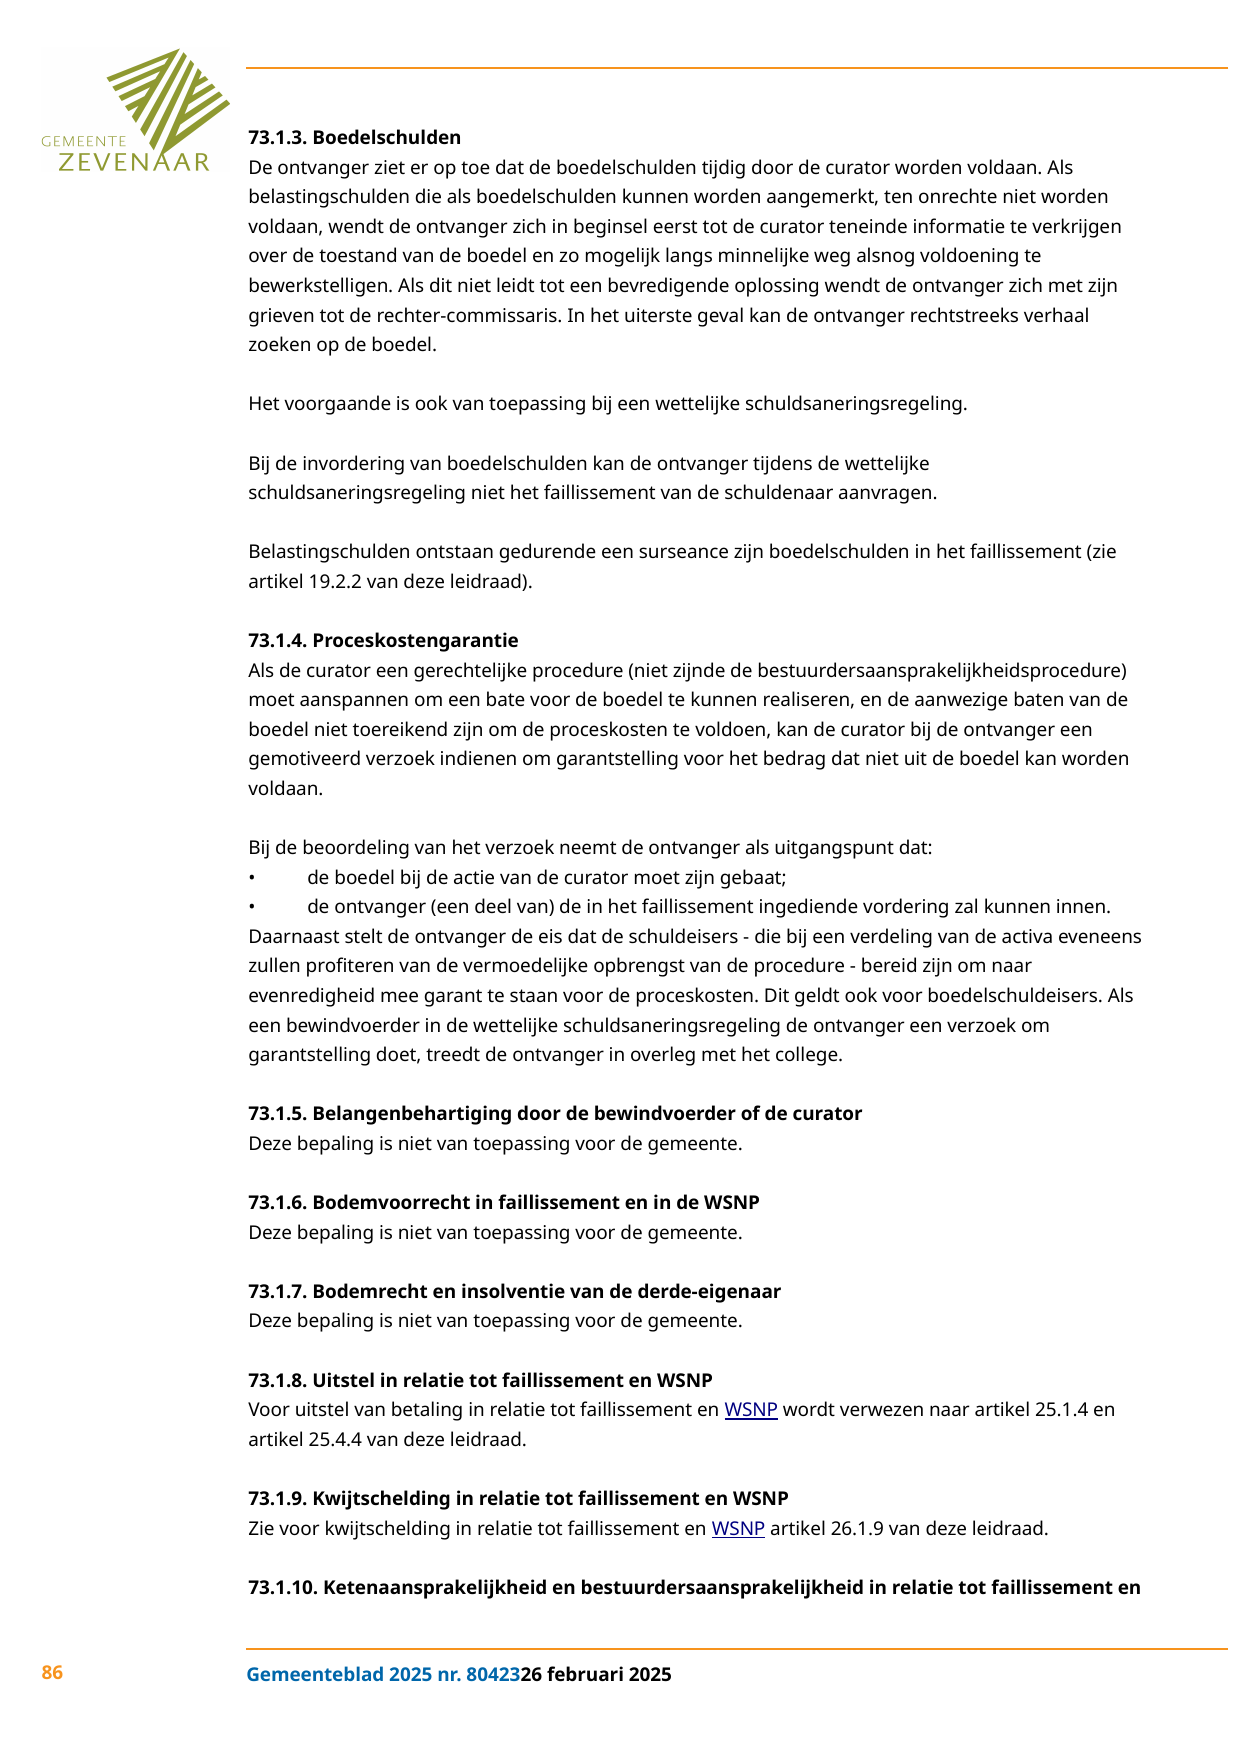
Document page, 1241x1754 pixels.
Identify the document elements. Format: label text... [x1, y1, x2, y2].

text Deze bepaling is niet van toepassing voor de gemeente. [248, 1130, 1152, 1156]
text 73.1.7. Bodemrecht en insolventie van de derde-eigenaar [248, 1278, 1152, 1304]
text Belastingschulden ontstaan gedurende een surseance zijn boedelschulden in het faillissement (zie artikel 19.2.2 van deze leidraad). [248, 538, 1152, 594]
list de ontvanger (een deel van) de in het faillissement ingediende vordering zal kunnen innen. [248, 893, 1152, 919]
text 73.1.10. Ketenaansprakelijkheid en bestuurdersaansprakelijkheid in relatie tot faillissement en [248, 1574, 1152, 1600]
text Bij de invordering van boedelschulden kan de ontvanger tijdens de wettelijke schuldsaneringsregeling niet het faillissement van de schuldenaar aanvragen. [248, 450, 1152, 505]
picture [41, 47, 231, 172]
text 73.1.4. Proceskostengarantie [248, 627, 1152, 653]
list de boedel bij de actie van de curator moet zijn gebaat; [248, 864, 1152, 890]
text Zie voor kwijtschelding in relatie tot faillissement en WSNP artikel 26.1.9 van deze leidraad. [248, 1515, 1152, 1541]
text Daarnaast stelt de ontvanger de eis dat de schuldeisers - die bij een verdeling van de activa eveneens zullen profiteren van de vermoedelijke opbrengst van de procedure - bereid zijn om naar evenredigheid mee garant te staan voor de proceskosten. Dit geldt ook voor boedelschuldeisers. Als een bewindvoerder in de wettelijke schuldsaneringsregeling de ontvanger een verzoek om garantstelling doet, treedt de ontvanger in overleg met het college. [248, 923, 1152, 1067]
text 73.1.9. Kwijtschelding in relatie tot faillissement en WSNP [248, 1485, 1152, 1511]
text Voor uitstel van betaling in relatie tot faillissement en WSNP wordt verwezen naar artikel 25.1.4 en artikel 25.4.4 van deze leidraad. [248, 1396, 1152, 1452]
text Deze bepaling is niet van toepassing voor de gemeente. [248, 1308, 1152, 1333]
text Deze bepaling is niet van toepassing voor de gemeente. [248, 1219, 1152, 1245]
text Bij de beoordeling van het verzoek neemt de ontvanger als uitgangspunt dat: [248, 834, 1152, 860]
text 73.1.8. Uitstel in relatie tot faillissement en WSNP [248, 1367, 1152, 1393]
text Het voorgaande is ook van toepassing bij een wettelijke schuldsaneringsregeling. [248, 391, 1152, 416]
text 73.1.5. Belangenbehartiging door de bewindvoerder of de curator [248, 1101, 1152, 1126]
text 73.1.6. Bodemvoorrecht in faillissement en in de WSNP [248, 1189, 1152, 1215]
text 73.1.3. Boedelschulden [248, 124, 1152, 150]
text Als de curator een gerechtelijke procedure (niet zijnde de bestuurdersaansprakelijkheidsprocedure) moet aanspannen om een bate voor de boedel te kunnen realiseren, en de aanwezige baten van de boedel niet toereikend zijn om de proceskosten te voldoen, kan de curator bij de ontvanger een gemotiveerd verzoek indienen om garantstelling voor het bedrag dat niet uit de boedel kan worden voldaan. [248, 657, 1152, 801]
text De ontvanger ziet er op toe dat de boedelschulden tijdig door de curator worden voldaan. Als belastingschulden die als boedelschulden kunnen worden aangemerkt, ten onrechte niet worden voldaan, wendt de ontvanger zich in beginsel eerst tot de curator teneinde informatie te verkrijgen over de toestand van de boedel en zo mogelijk langs minnelijke weg alsnog voldoening te bewerkstelligen. Als dit niet leidt tot een bevredigende oplossing wendt de ontvanger zich met zijn grieven tot de rechter-commissaris. In het uiterste geval kan de ontvanger rechtstreeks verhaal zoeken op de boedel. [248, 154, 1152, 357]
